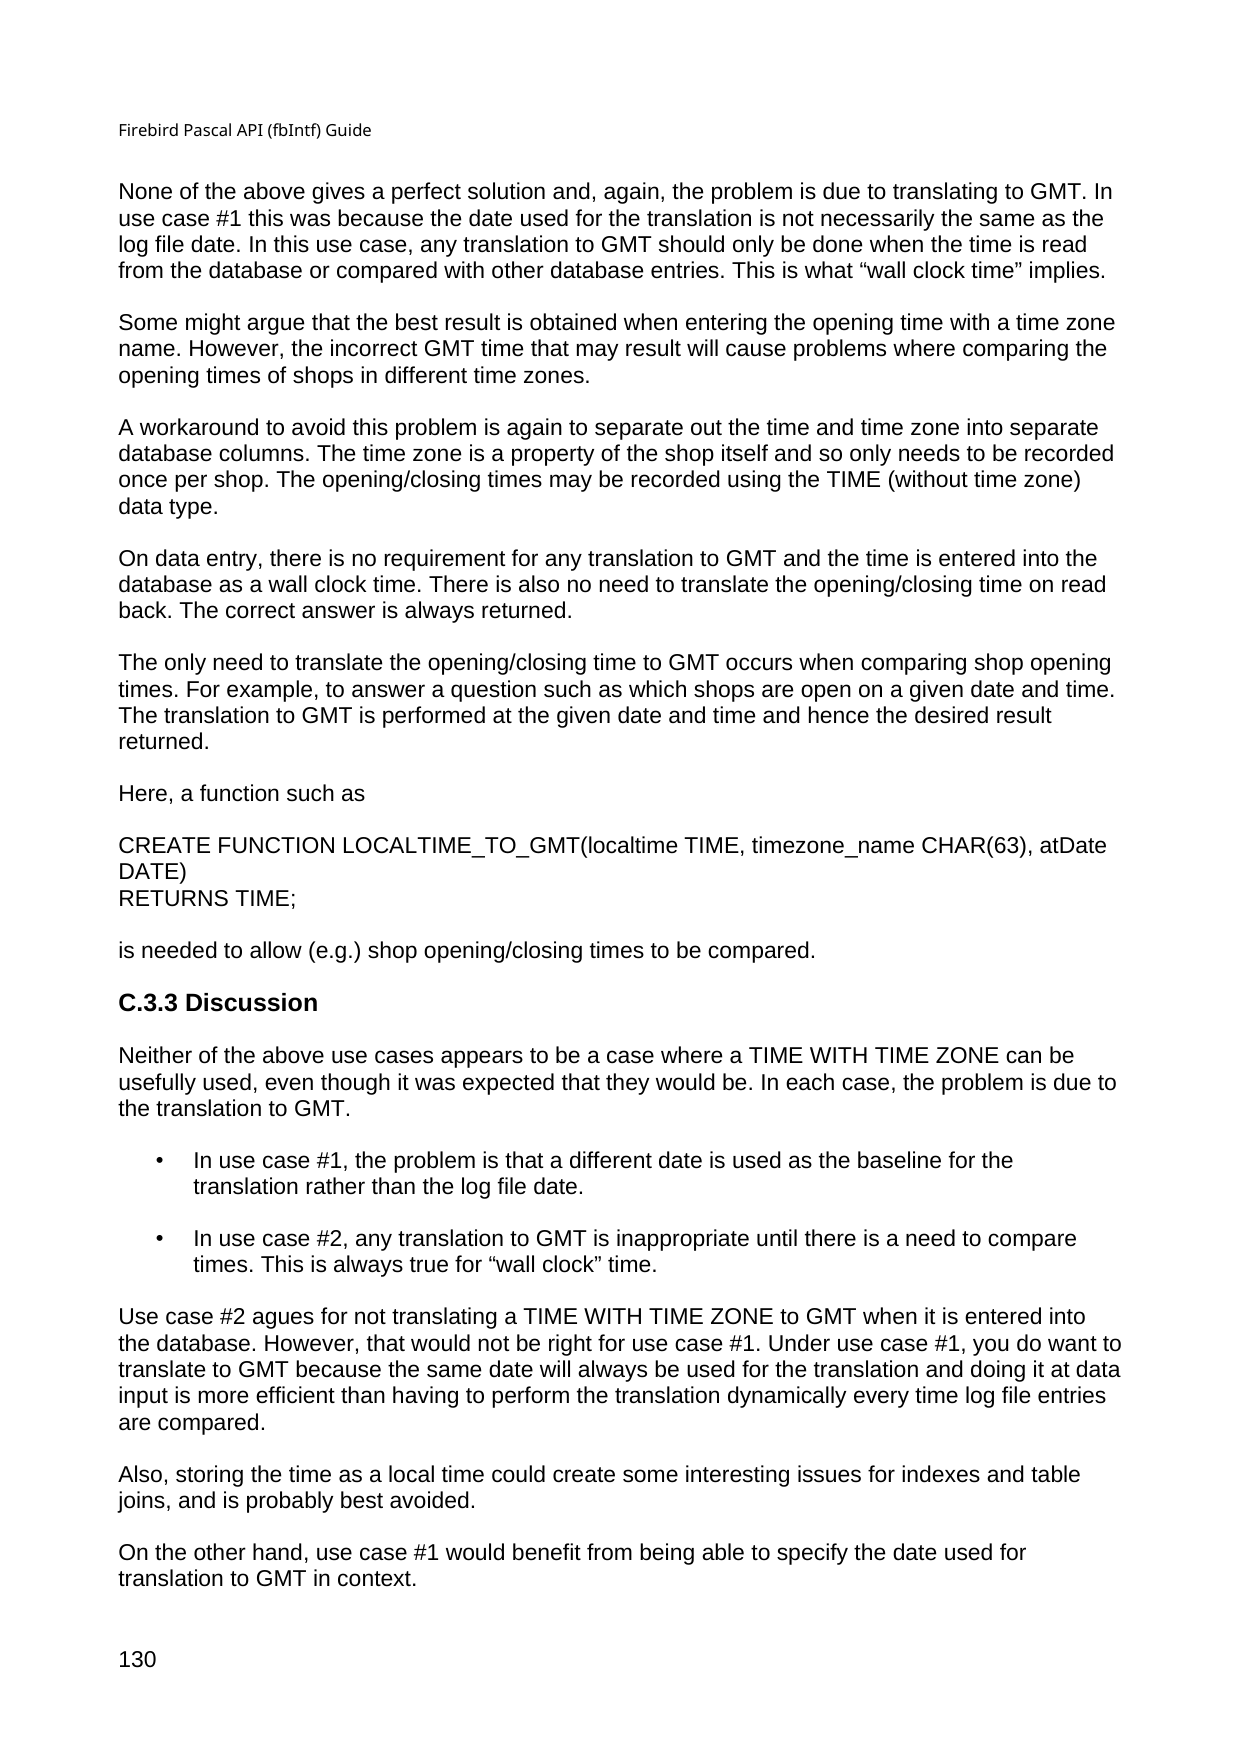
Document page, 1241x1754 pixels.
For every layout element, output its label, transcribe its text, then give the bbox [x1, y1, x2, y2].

list In use case #1, the problem is that a different date is used as the baseline for the translation rather than the log file date. [156, 1147, 1122, 1199]
text CREATE FUNCTION LOCALTIME_TO_GMT(localtime TIME, timezone_name CHAR(63), atDate DATE) RETURNS TIME; [118, 832, 1122, 911]
text Also, storing the time as a local time could create some interesting issues for indexes and table joins, and is probably best avoided. [118, 1461, 1122, 1513]
subtitle Discussion [118, 988, 1122, 1017]
text On data entry, there is no requirement for any translation to GMT and the time is entered into the database as a wall clock time. There is also no need to translate the opening/closing time on read back. The correct answer is always returned. [118, 544, 1122, 624]
list In use case #2, any translation to GMT is inappropriate until there is a need to compare times. This is always true for “wall clock” time. [156, 1225, 1122, 1278]
text On the other hand, use case #1 would benefit from being able to specify the date used for translation to GMT in context. [118, 1539, 1122, 1591]
text Neither of the above use cases appears to be a case where a TIME WITH TIME ZONE can be usefully used, even though it was expected that they would be. In each case, the problem is due to the translation to GMT. [118, 1042, 1122, 1121]
text Some might argue that the best result is obtained when entering the opening time with a time zone name. However, the incorrect GMT time that may result will cause problems where comparing the opening times of shops in different time zones. [118, 309, 1122, 388]
text is needed to allow (e.g.) shop opening/closing times to be compared. [118, 937, 1122, 963]
text Use case #2 agues for not translating a TIME WITH TIME ZONE to GMT when it is entered into the database. However, that would not be right for use case #1. Under use case #1, you do want to translate to GMT because the same date will always be used for the translation and doing it at data input is more efficient than having to perform the translation dynamically every time log file entries are compared. [118, 1303, 1122, 1435]
text Here, a function such as [118, 780, 1122, 806]
text A workaround to avoid this problem is again to separate out the time and time zone into separate database columns. The time zone is a property of the shop itself and so only needs to be recorded once per shop. The opening/closing times may be recorded using the TIME (without time zone) data type. [118, 414, 1122, 519]
text The only need to translate the opening/closing time to GMT occurs when comparing shop opening times. For example, to answer a question such as which shops are open on a given date and time. The translation to GMT is performed at the given date and time and hence the desired result returned. [118, 649, 1122, 754]
text None of the above gives a perfect solution and, again, the problem is due to translating to GMT. In use case #1 this was because the date used for the translation is not necessarily the same as the log file date. In this use case, any translation to GMT should only be done when the time is read from the database or compared with other database entries. This is what “wall clock time” implies. [118, 178, 1122, 283]
